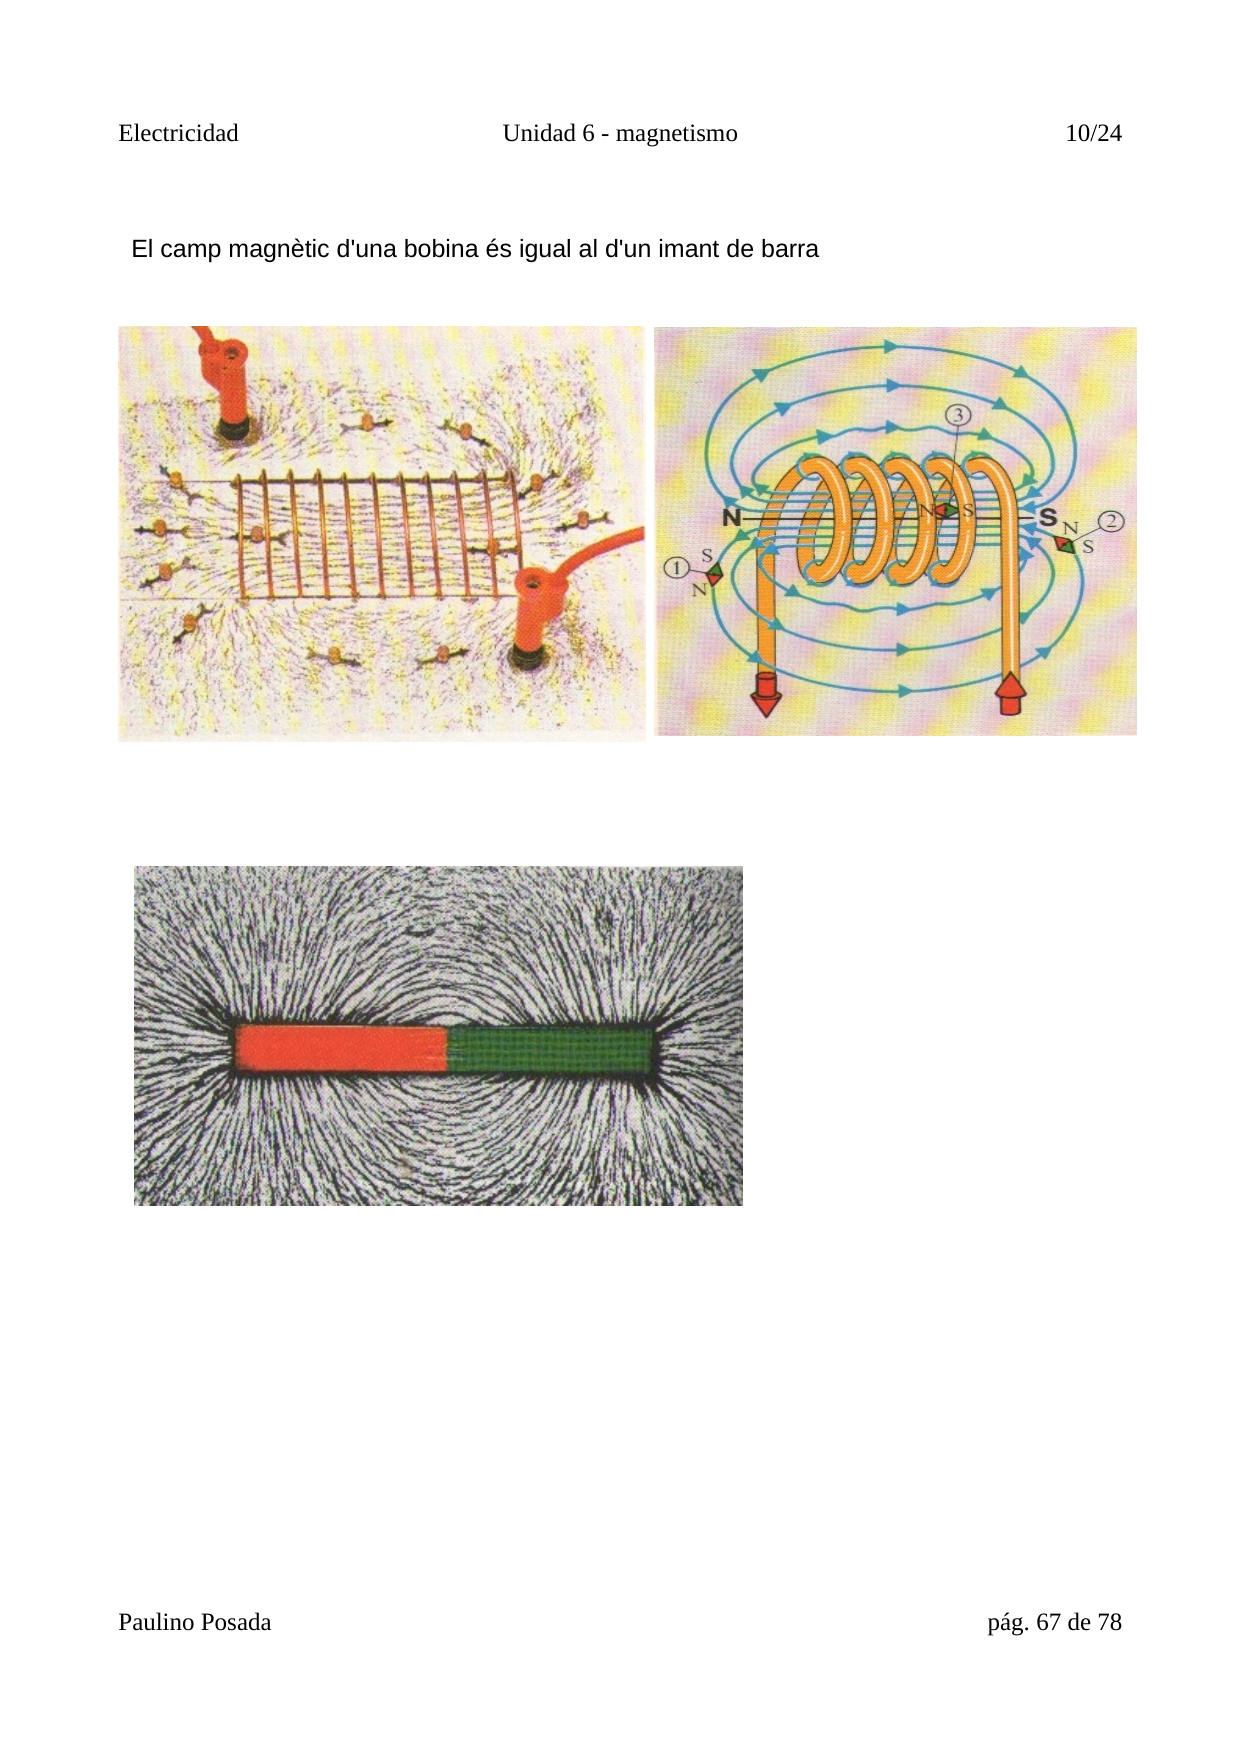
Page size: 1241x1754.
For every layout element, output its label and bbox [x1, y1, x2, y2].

picture [134, 866, 743, 1206]
picture [118, 326, 646, 742]
picture [654, 327, 1137, 736]
